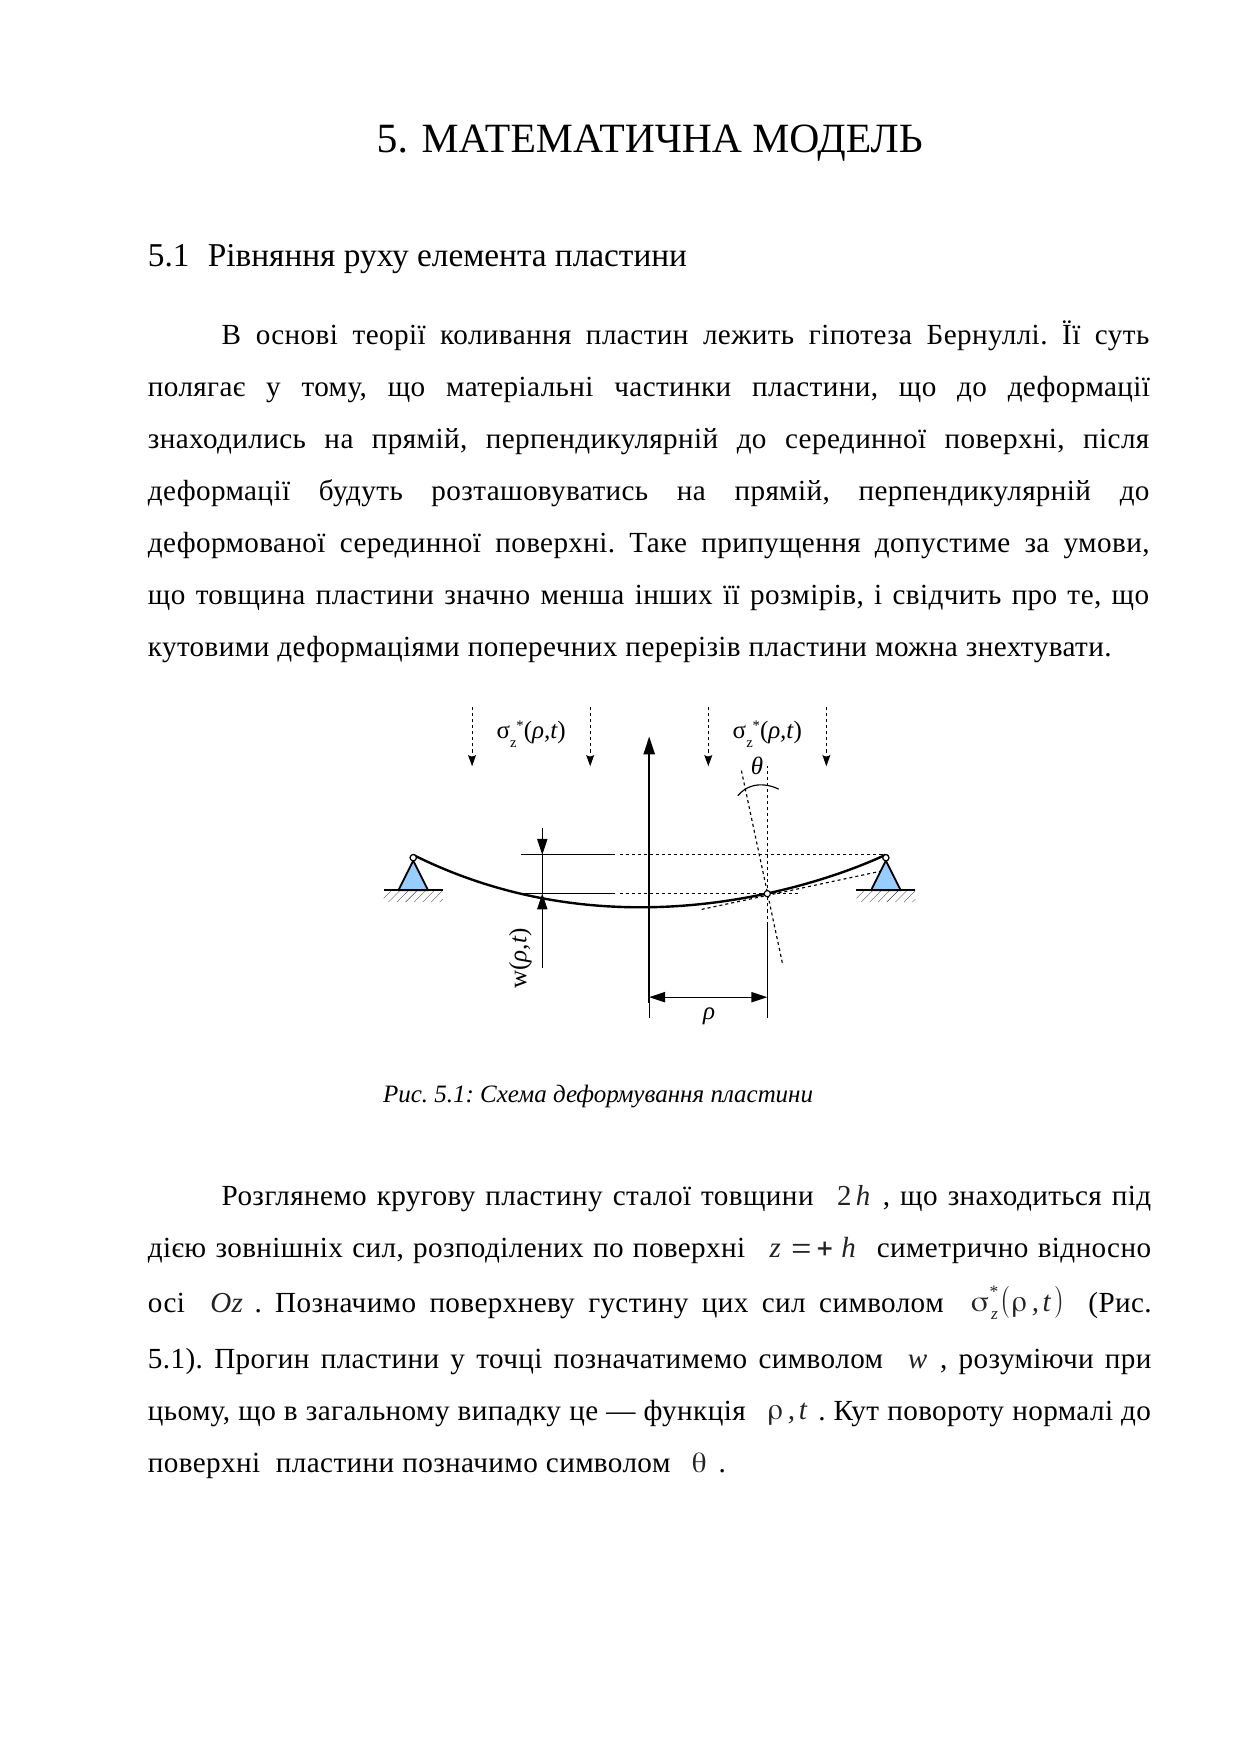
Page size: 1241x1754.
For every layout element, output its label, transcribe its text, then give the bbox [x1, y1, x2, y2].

text В основі теорії коливання пластин лежить гіпотеза Бернуллі. Її суть полягає у тому, що матеріальні частинки пластини, що до деформації знаходились на прямій, перпендикулярній до серединної поверхні, після деформації будуть розташовуватись на прямій, перпендикулярній до деформованої серединної поверхні. Таке припущення допустиме за умови, що товщина пластини значно менша інших її розмірів, і свідчить про те, що кутовими деформаціями поперечних перерізів пластини можна знехтувати. [148, 317, 1152, 662]
subtitle Рівняння руху елемента пластини [148, 235, 1152, 273]
text Розглянемо кругову пластину сталої товщини , що знаходиться під дією зовнішніх сил, розподілених по поверхні симетрично відносно осі . Позначимо поверхневу густину цих сил символом (Рис. 4.1). Прогин пластини у точці позначатимемо символом , розуміючи при цьому, що в загальному випадку це — функція . Кут повороту нормалі до поверхні пластини позначимо символом . [148, 1178, 1152, 1478]
text Рис. 4.1: Схема деформування пластини [383, 1079, 916, 1107]
subtitle Математична модель [148, 113, 1152, 161]
